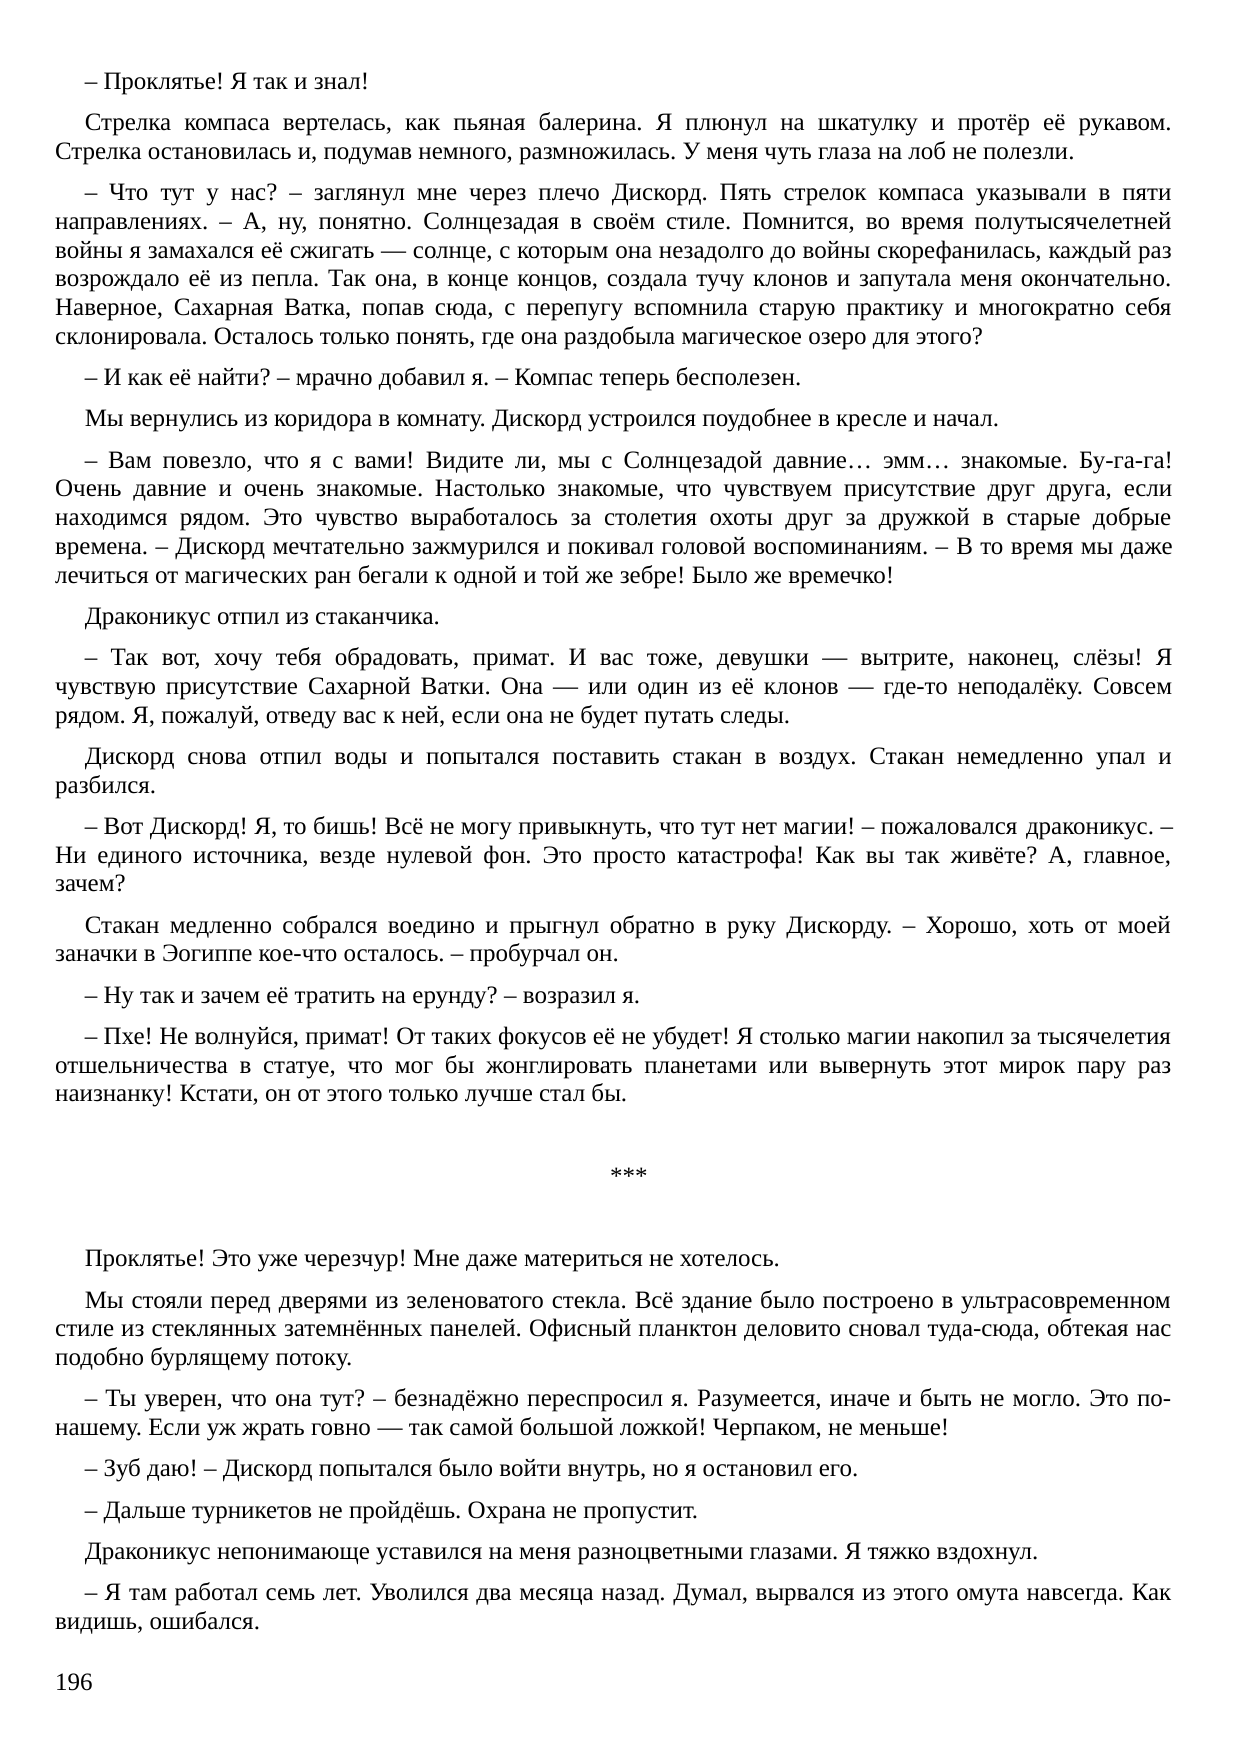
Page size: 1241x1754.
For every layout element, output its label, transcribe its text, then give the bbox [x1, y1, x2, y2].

text Драконикус непонимающе уставился на меня разноцветными глазами. Я тяжко вздохнул. [55, 1536, 1173, 1565]
text Мы вернулись из коридора в комнату. Дискорд устроился поудобнее в кресле и начал. [55, 403, 1173, 432]
text – Я там работал семь лет. Уволился два месяца назад. Думал, вырвался из этого омута навсегда. Как видишь, ошибался. [55, 1577, 1173, 1635]
text Стрелка компаса вертелась, как пьяная балерина. Я плюнул на шкатулку и протёр её рукавом. Стрелка остановилась и, подумав немного, размножилась. У меня чуть глаза на лоб не полезли. [55, 107, 1173, 165]
text *** [55, 1161, 1173, 1190]
text – Ну так и зачем её тратить на ерунду? – возразил я. [55, 980, 1173, 1008]
text – Пхе! Не волнуйся, примат! От таких фокусов её не убудет! Я столько магии накопил за тысячелетия отшельничества в статуе, что мог бы жонглировать планетами или вывернуть этот мирок пару раз наизнанку! Кстати, он от этого только лучше стал бы. [55, 1021, 1173, 1107]
text – Вам повезло, что я с вами! Видите ли, мы с Солнцезадой давние… эмм… знакомые. Бу-га-га! Очень давние и очень знакомые. Настолько знакомые, что чувствуем присутствие друг друга, если находимся рядом. Это чувство выработалось за столетия охоты друг за дружкой в старые добрые времена. – Дискорд мечтательно зажмурился и покивал головой воспоминаниям. – В то время мы даже лечиться от магических ран бегали к одной и той же зебре! Было же времечко! [55, 445, 1173, 588]
text Драконикус отпил из стаканчика. [55, 601, 1173, 630]
text Мы стояли перед дверями из зеленоватого стекла. Всё здание было построено в ультрасовременном стиле из стеклянных затемнённых панелей. Офисный планктон деловито сновал туда-сюда, обтекая нас подобно бурлящему потоку. [55, 1285, 1173, 1371]
text – Что тут у нас? – заглянул мне через плечо Дискорд. Пять стрелок компаса указывали в пяти направлениях. – А, ну, понятно. Солнцезадая в своём стиле. Помнится, во время полутысячелетней войны я замахался её сжигать — солнце, с которым она незадолго до войны скорефанилась, каждый раз возрождало её из пепла. Так она, в конце концов, создала тучу клонов и запутала меня окончательно. Наверное, Сахарная Ватка, попав сюда, с перепугу вспомнила старую практику и многократно себя склонировала. Осталось только понять, где она раздобыла магическое озеро для этого? [55, 177, 1173, 350]
text Проклятье! Это уже черезчур! Мне даже материться не хотелось. [55, 1243, 1173, 1272]
text Стакан медленно собрался воедино и прыгнул обратно в руку Дискорду. – Хорошо, хоть от моей заначки в Эогиппе кое-что осталось. – пробурчал он. [55, 910, 1173, 967]
text – Проклятье! Я так и знал! [55, 66, 1173, 95]
text – Так вот, хочу тебя обрадовать, примат. И вас тоже, девушки — вытрите, наконец, слёзы! Я чувствую присутствие Сахарной Ватки. Она — или один из её клонов — где-то неподалёку. Совсем рядом. Я, пожалуй, отведу вас к ней, если она не будет путать следы. [55, 642, 1173, 728]
text – Вот Дискорд! Я, то бишь! Всё не могу привыкнуть, что тут нет магии! – пожаловался драконикус. – Ни единого источника, везде нулевой фон. Это просто катастрофа! Как вы так живёте? А, главное, зачем? [55, 811, 1173, 897]
text – И как её найти? – мрачно добавил я. – Компас теперь бесполезен. [55, 362, 1173, 391]
text – Ты уверен, что она тут? – безнадёжно переспросил я. Разумеется, иначе и быть не могло. Это по-нашему. Если уж жрать говно — так самой большой ложкой! Черпаком, не меньше! [55, 1383, 1173, 1441]
text – Зуб даю! – Дискорд попытался было войти внутрь, но я остановил его. [55, 1453, 1173, 1482]
text – Дальше турникетов не пройдёшь. Охрана не пропустит. [55, 1495, 1173, 1523]
text Дискорд снова отпил воды и попытался поставить стакан в воздух. Стакан немедленно упал и разбился. [55, 741, 1173, 798]
